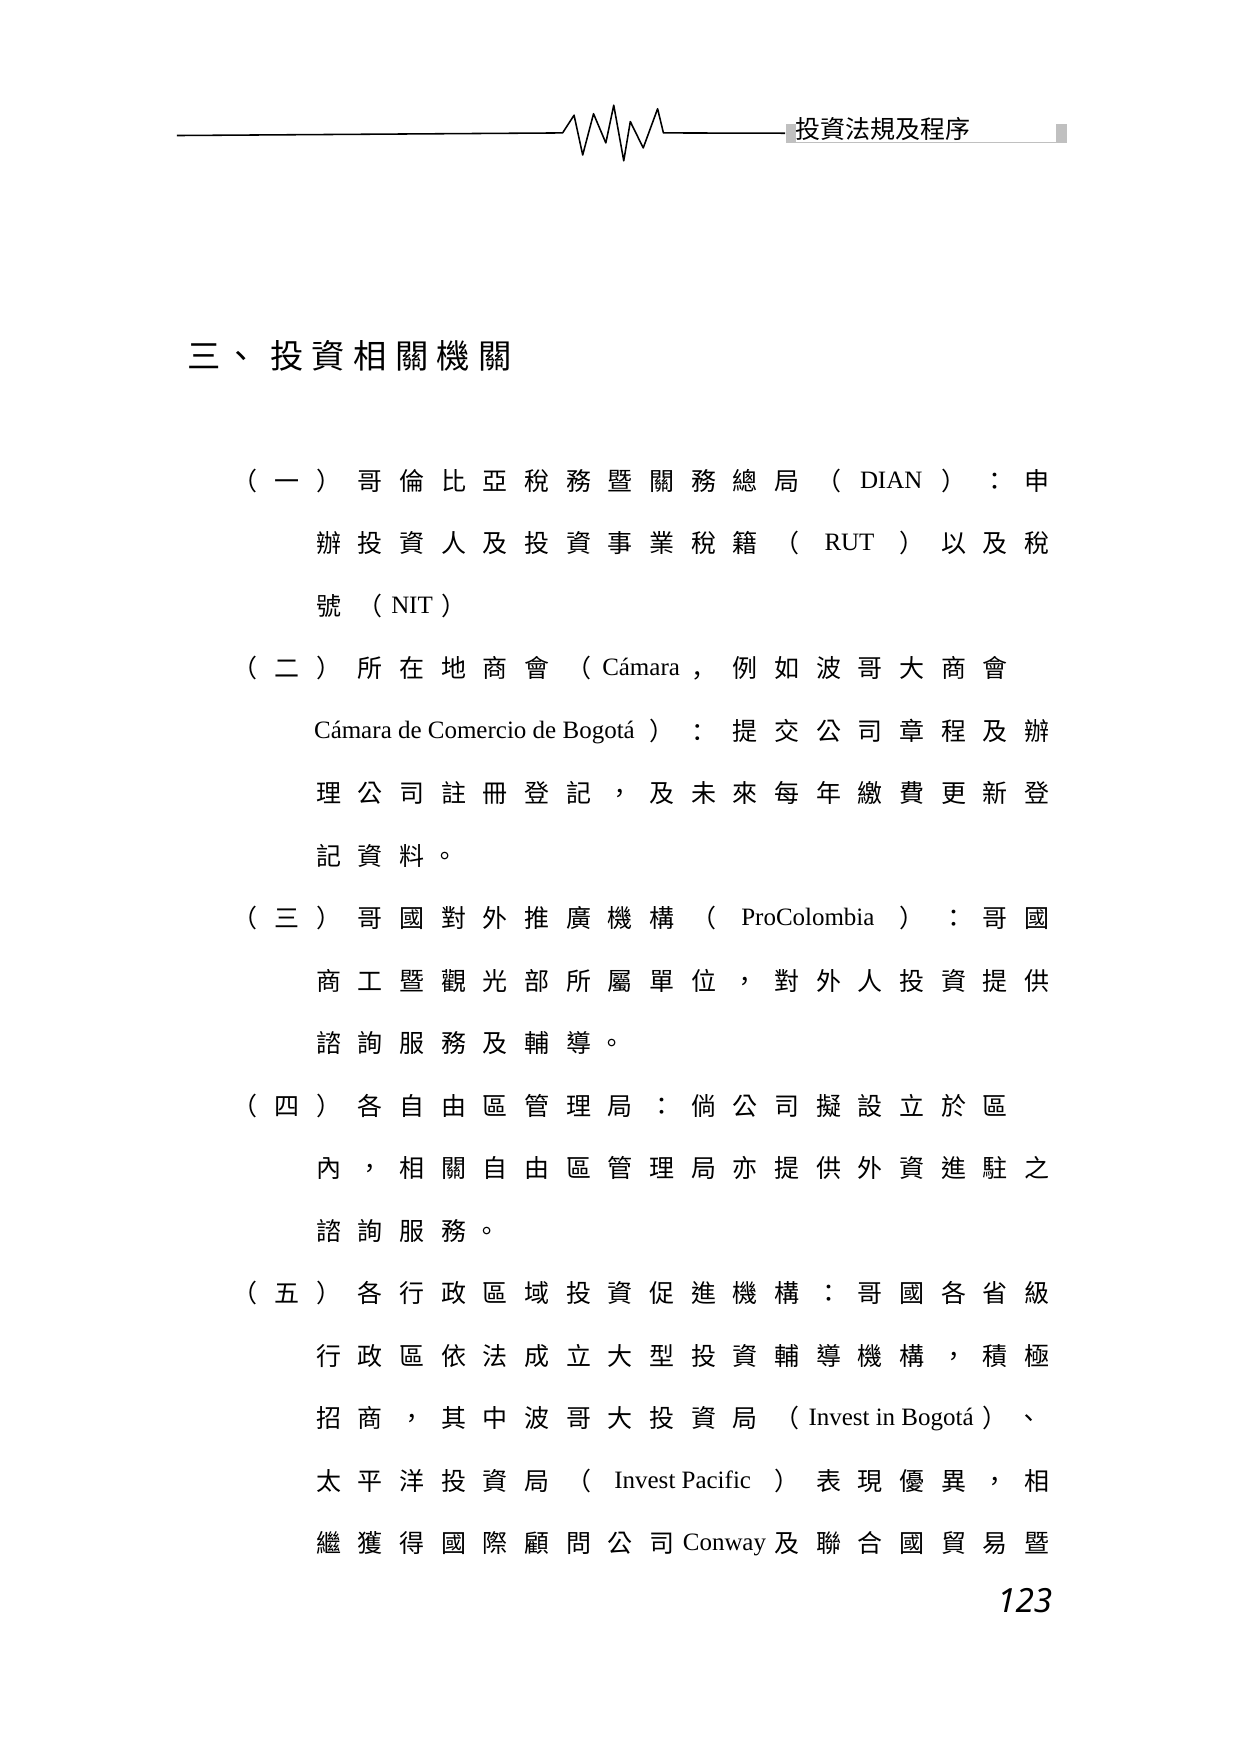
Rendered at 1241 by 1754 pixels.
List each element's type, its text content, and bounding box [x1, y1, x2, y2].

text （二）所在地商會（Cámara，例如波哥大商會Cámara de Comercio de Bogotá）：提交公司章程及辦理公司註冊登記，及未來每年繳費更新登記資料。 [207, 625, 1058, 875]
text （三）哥國對外推廣機構（ProColombia）：哥國商工暨觀光部所屬單位，對外人投資提供諮詢服務及輔導。 [207, 875, 1058, 1063]
text （一）哥倫比亞稅務暨關務總局（DIAN）：申辦投資人及投資事業稅籍（RUT）以及稅號（NIT） [207, 438, 1058, 625]
text （四）各自由區管理局：倘公司擬設立於區內，相關自由區管理局亦提供外資進駐之諮詢服務。 [207, 1063, 1058, 1250]
text 三、投資相關機關 [183, 313, 1058, 375]
text （五）各行政區域投資促進機構：哥國各省級行政區依法成立大型投資輔導機構，積極招商，其中波哥大投資局（Invest in Bogotá）、太平洋投資局（Invest Pacific）表現優異，相繼獲得國際顧問公司Conway及聯合國貿易暨 [207, 1250, 1058, 1563]
